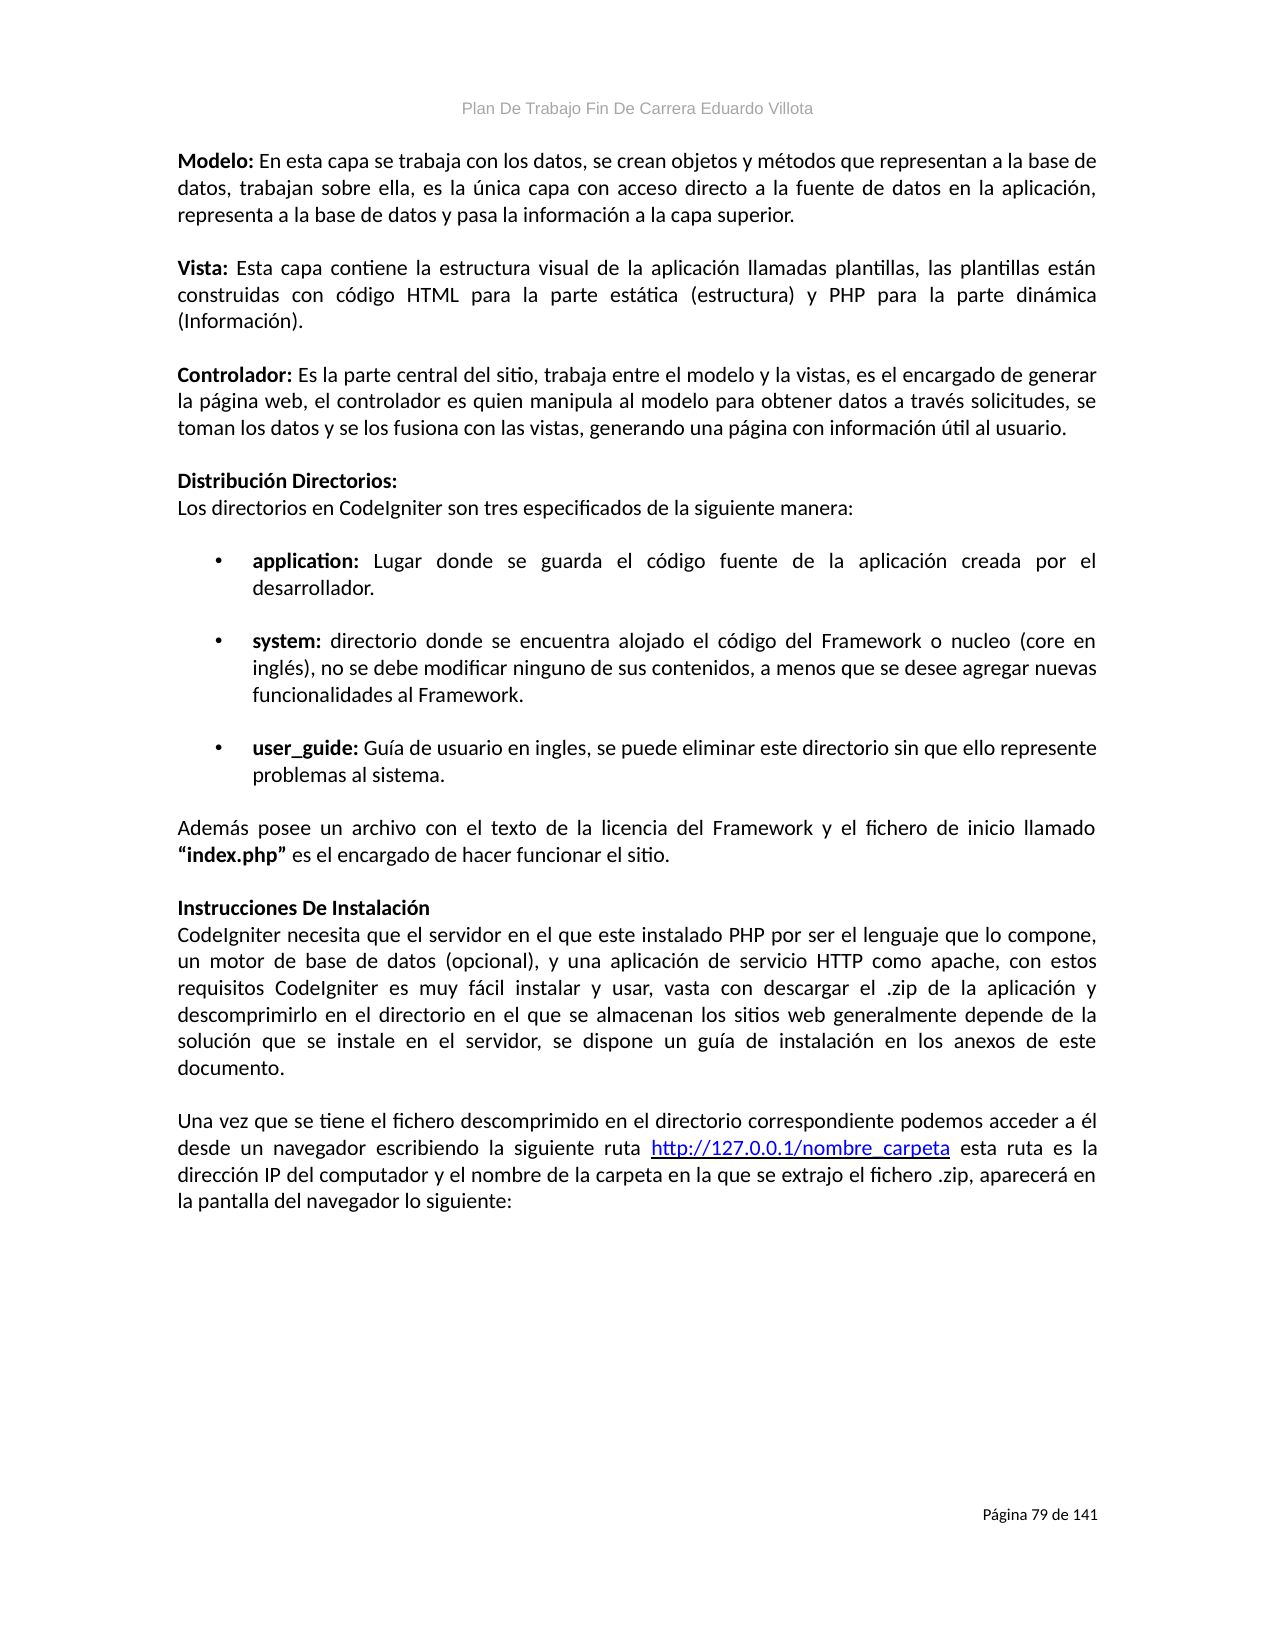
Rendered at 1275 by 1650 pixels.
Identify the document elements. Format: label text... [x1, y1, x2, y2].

text Vista: Esta capa contiene la estructura visual de la aplicación llamadas plantillas, las plantillas están construidas con código HTML para la parte estática (estructura) y PHP para la parte dinámica (Información). [177, 254, 1098, 334]
text Los directorios en CodeIgniter son tres especificados de la siguiente manera: [177, 494, 1098, 521]
text CodeIgniter necesita que el servidor en el que este instalado PHP por ser el lenguaje que lo compone, un motor de base de datos (opcional), y una aplicación de servicio HTTP como apache, con estos requisitos CodeIgniter es muy fácil instalar y usar, vasta con descargar el .zip de la aplicación y descomprimirlo en el directorio en el que se almacenan los sitios web generalmente depende de la solución que se instale en el servidor, se dispone un guía de instalación en los anexos de este documento. [177, 921, 1098, 1081]
text Una vez que se tiene el fichero descomprimido en el directorio correspondiente podemos acceder a él desde un navegador escribiendo la siguiente ruta http://127.0.0.1/nombre_carpeta esta ruta es la dirección IP del computador y el nombre de la carpeta en la que se extrajo el fichero .zip, aparecerá en la pantalla del navegador lo siguiente: [177, 1108, 1098, 1214]
text Además posee un archivo con el texto de la licencia del Framework y el fichero de inicio llamado “index.php” es el encargado de hacer funcionar el sitio. [177, 814, 1098, 868]
list system: directorio donde se encuentra alojado el código del Framework o nucleo (core en inglés), no se debe modificar ninguno de sus contenidos, a menos que se desee agregar nuevas funcionalidades al Framework. [215, 628, 1098, 708]
list application: Lugar donde se guarda el código fuente de la aplicación creada por el desarrollador. [215, 548, 1098, 601]
text Instrucciones De Instalación [177, 894, 1098, 921]
text Controlador: Es la parte central del sitio, trabaja entre el modelo y la vistas, es el encargado de generar la página web, el controlador es quien manipula al modelo para obtener datos a través solicitudes, se toman los datos y se los fusiona con las vistas, generando una página con información útil al usuario. [177, 361, 1098, 441]
list user_guide: Guía de usuario en ingles, se puede eliminar este directorio sin que ello represente problemas al sistema. [215, 734, 1098, 788]
text Distribución Directorios: [177, 468, 1098, 494]
text Modelo: En esta capa se trabaja con los datos, se crean objetos y métodos que representan a la base de datos, trabajan sobre ella, es la única capa con acceso directo a la fuente de datos en la aplicación, representa a la base de datos y pasa la información a la capa superior. [177, 148, 1098, 228]
